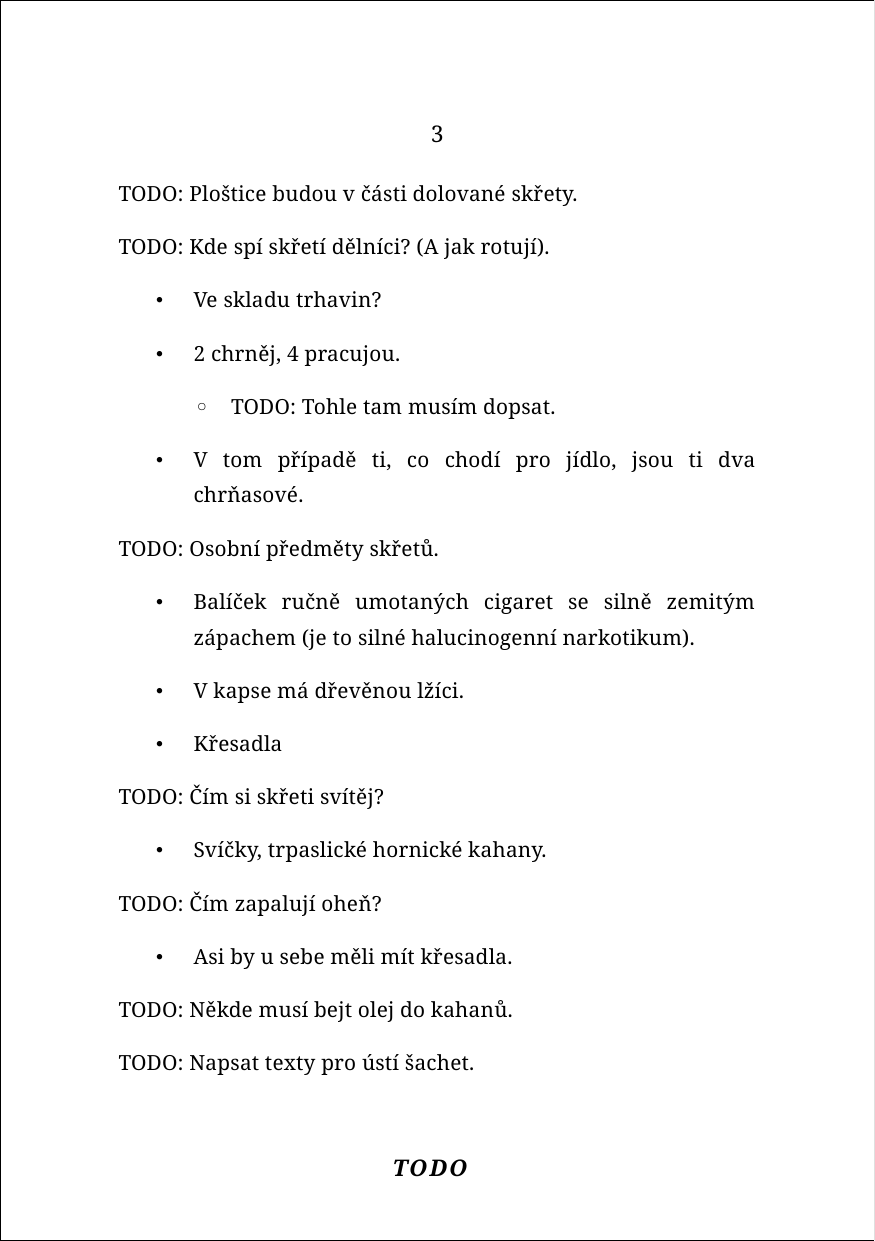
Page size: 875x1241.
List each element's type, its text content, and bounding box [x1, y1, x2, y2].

text TODO: Osobní předměty skřetů. [118, 534, 756, 562]
text TODO: Kde spí skřetí dělníci? (A jak rotují). [118, 232, 756, 261]
list Ve skladu trhavin? [156, 285, 756, 314]
text TODO: Čím zapalují oheň? [118, 889, 756, 917]
text TODO: Někde musí bejt olej do kahanů. [118, 995, 756, 1024]
list V kapse má dřevěnou lžíci. [156, 676, 756, 704]
list Křesadla [156, 729, 756, 757]
text TODO: Čím si skřeti svítěj? [118, 782, 756, 811]
list Svíčky, trpaslické hornické kahany. [156, 836, 756, 864]
list Balíček ručně umotaných cigaret se silně zemitým zápachem (je to silné halucinogenní narkotikum). [156, 587, 756, 651]
list Asi by u sebe měli mít křesadla. [156, 942, 756, 970]
text TODO: Ploštice budou v části dolované skřety. [118, 179, 756, 207]
text TODO: Napsat texty pro ústí šachet. [118, 1048, 756, 1077]
list 2 chrněj, 4 pracujou. [156, 339, 756, 367]
list V tom případě ti, co chodí pro jídlo, jsou ti dva chrňasové. [156, 445, 756, 509]
list TODO: Tohle tam musím dopsat. [193, 392, 756, 420]
